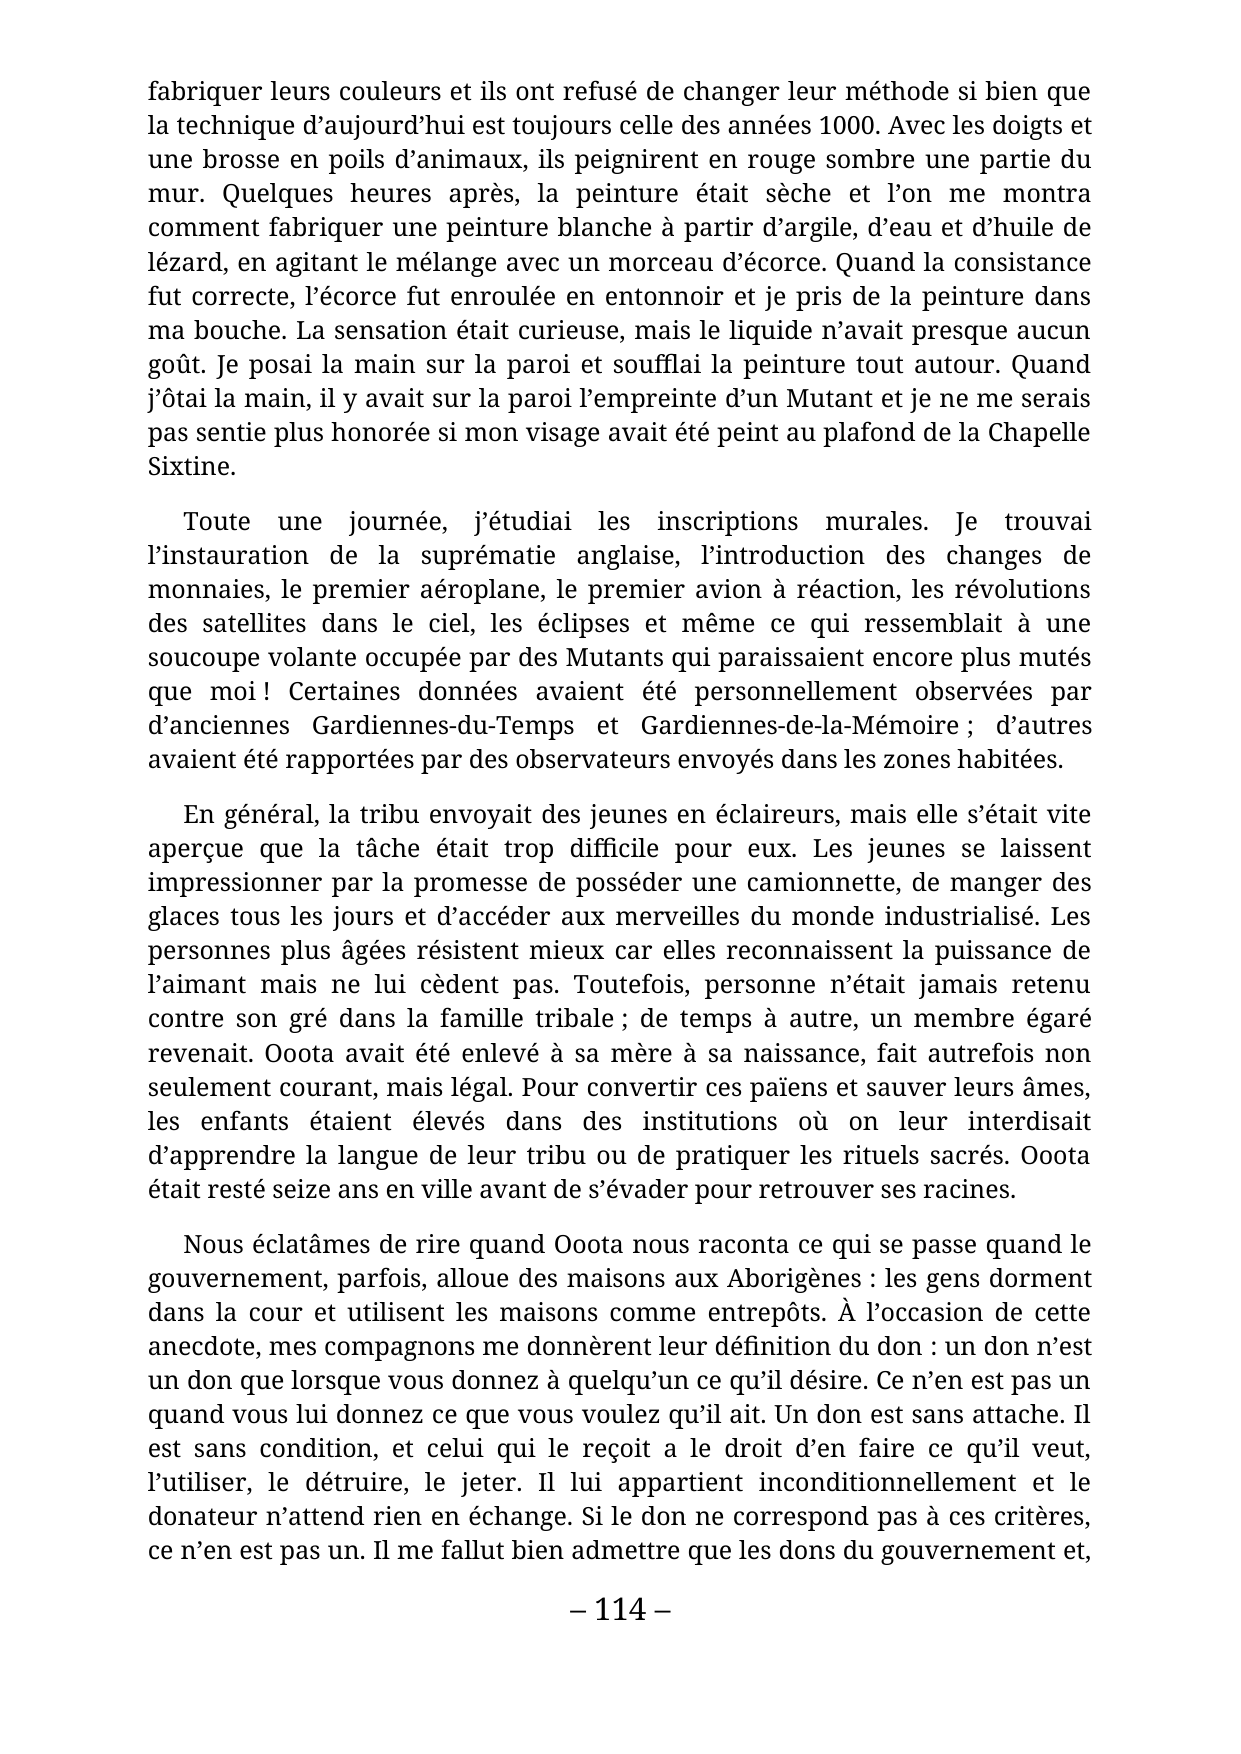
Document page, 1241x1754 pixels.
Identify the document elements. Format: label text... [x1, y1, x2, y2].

text Toute une journée, j’étudiai les inscriptions murales. Je trouvai l’instauration de la suprématie anglaise, l’introduction des changes de monnaies, le premier aéroplane, le premier avion à réaction, les révolutions des satellites dans le ciel, les éclipses et même ce qui ressemblait à une soucoupe volante occupée par des Mutants qui paraissaient encore plus mutés que moi ! Certaines données avaient été personnellement observées par d’anciennes Gardiennes-du-Temps et Gardiennes-de-la-Mémoire ; d’autres avaient été rapportées par des observateurs envoyés dans les zones habitées. [148, 503, 1092, 776]
text En général, la tribu envoyait des jeunes en éclaireurs, mais elle s’était vite aperçue que la tâche était trop difficile pour eux. Les jeunes se laissent impressionner par la promesse de posséder une camionnette, de manger des glaces tous les jours et d’accéder aux merveilles du monde industrialisé. Les personnes plus âgées résistent mieux car elles reconnaissent la puissance de l’aimant mais ne lui cèdent pas. Toutefois, personne n’était jamais retenu contre son gré dans la famille tribale ; de temps à autre, un membre égaré revenait. Ooota avait été enlevé à sa mère à sa naissance, fait autrefois non seulement courant, mais légal. Pour convertir ces païens et sauver leurs âmes, les enfants étaient élevés dans des institutions où on leur interdisait d’apprendre la langue de leur tribu ou de pratiquer les rituels sacrés. Ooota était resté seize ans en ville avant de s’évader pour retrouver ses racines. [148, 797, 1092, 1206]
text fabriquer leurs couleurs et ils ont refusé de changer leur méthode si bien que la technique d’aujourd’hui est toujours celle des années 1000. Avec les doigts et une brosse en poils d’animaux, ils peignirent en rouge sombre une partie du mur. Quelques heures après, la peinture était sèche et l’on me montra comment fabriquer une peinture blanche à partir d’argile, d’eau et d’huile de lézard, en agitant le mélange avec un morceau d’écorce. Quand la consistance fut correcte, l’écorce fut enroulée en entonnoir et je pris de la peinture dans ma bouche. La sensation était curieuse, mais le liquide n’avait presque aucun goût. Je posai la main sur la paroi et soufflai la peinture tout autour. Quand j’ôtai la main, il y avait sur la paroi l’empreinte d’un Mutant et je ne me serais pas sentie plus honorée si mon visage avait été peint au plafond de la Chapelle Sixtine. [148, 74, 1092, 483]
text Nous éclatâmes de rire quand Ooota nous raconta ce qui se passe quand le gouvernement, parfois, alloue des maisons aux Aborigènes : les gens dorment dans la cour et utilisent les maisons comme entrepôts. À l’occasion de cette anecdote, mes compagnons me donnèrent leur définition du don : un don n’est un don que lorsque vous donnez à quelqu’un ce qu’il désire. Ce n’en est pas un quand vous lui donnez ce que vous voulez qu’il ait. Un don est sans attache. Il est sans condition, et celui qui le reçoit a le droit d’en faire ce qu’il veut, l’utiliser, le détruire, le jeter. Il lui appartient inconditionnellement et le donateur n’attend rien en échange. Si le don ne correspond pas à ces critères, ce n’en est pas un. Il me fallut bien admettre que les dons du gouvernement et, [148, 1226, 1092, 1567]
